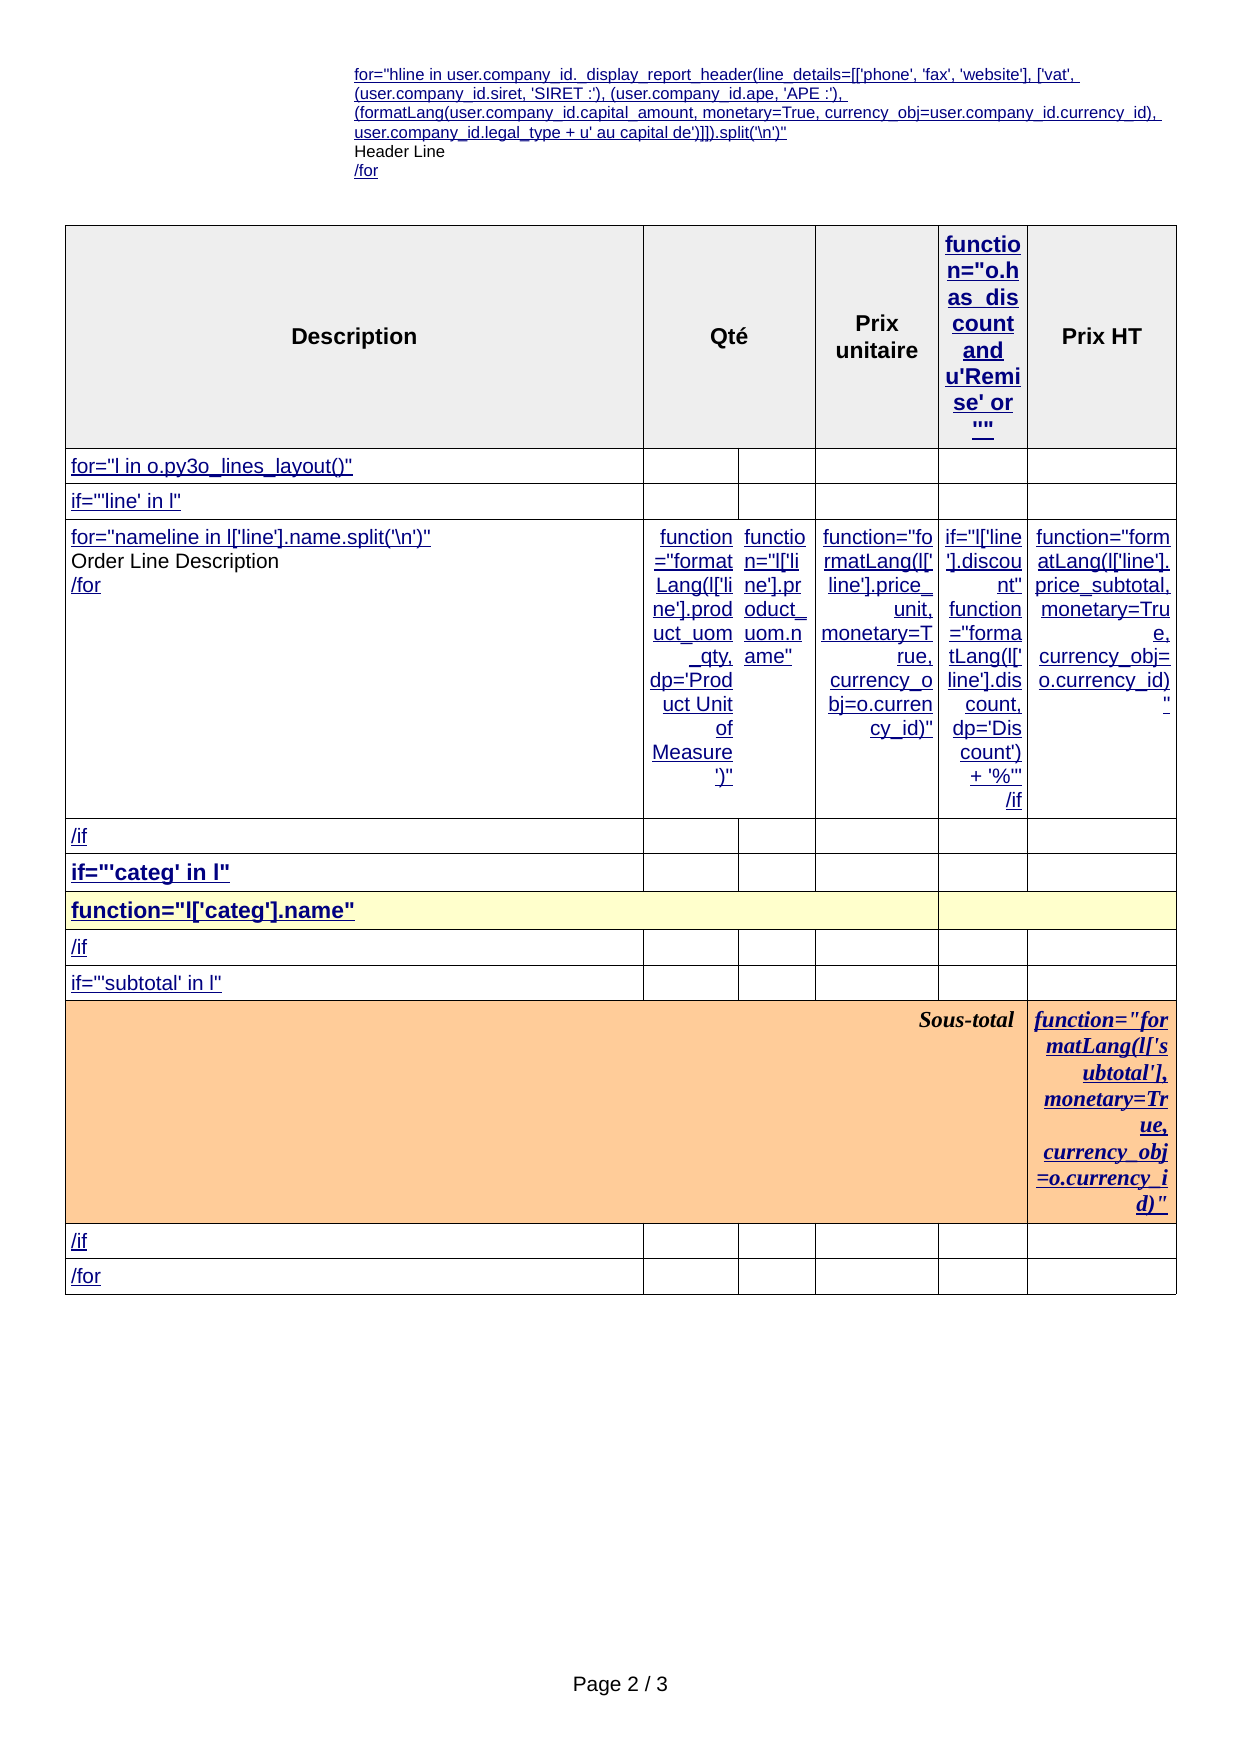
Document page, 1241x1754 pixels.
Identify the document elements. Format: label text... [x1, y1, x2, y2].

table_cell [1028, 1224, 1176, 1258]
table_cell [739, 484, 815, 519]
table_cell [816, 966, 938, 1000]
table_cell if="'subtotal' in l" [66, 966, 643, 1000]
table_cell [644, 966, 738, 1000]
table_cell [939, 484, 1027, 519]
table_cell [939, 930, 1027, 965]
table_cell if="l['line'].discount" function="formatLang(l['line'].discount, dp='Discount') + '%'" /if [939, 520, 1027, 818]
table_cell [644, 854, 738, 891]
table_cell /if [66, 1224, 643, 1258]
table_cell if="'categ' in l" [66, 854, 643, 891]
table_cell [1028, 819, 1176, 853]
table_cell [739, 1259, 815, 1294]
table_cell function="l['line'].product_uom.name" [739, 520, 815, 818]
table_cell [1028, 930, 1176, 965]
table_cell if="'line' in l" [66, 484, 643, 519]
table_cell /if [66, 930, 643, 965]
table_cell function="formatLang(l['line'].price_unit, monetary=True, currency_obj=o.currency_id)" [816, 520, 938, 818]
table_cell [939, 854, 1027, 891]
table_cell [644, 1259, 738, 1294]
table_cell [939, 892, 1176, 929]
table_cell [939, 1259, 1027, 1294]
table_cell function="formatLang(l['subtotal'], monetary=True, currency_obj=o.currency_id)" [1028, 1001, 1176, 1223]
table_cell Sous-total [66, 1001, 1027, 1223]
table_cell [739, 930, 815, 965]
table_cell [644, 1224, 738, 1258]
table_cell [1028, 1259, 1176, 1294]
table_cell [816, 1259, 938, 1294]
table_cell [1028, 484, 1176, 519]
table_cell [939, 819, 1027, 853]
table_cell [816, 1224, 938, 1258]
table_cell [739, 819, 815, 853]
table_cell [644, 484, 738, 519]
table_cell [939, 1224, 1027, 1258]
table_header Description [66, 226, 643, 448]
table_header Qté [644, 226, 815, 448]
table_header Prix HT [1028, 226, 1176, 448]
table_cell /if [66, 819, 643, 853]
table_cell for="l in o.py3o_lines_layout()" [66, 449, 643, 483]
table_cell /for [66, 1259, 643, 1294]
table_cell [739, 966, 815, 1000]
table_cell [939, 966, 1027, 1000]
table_cell [739, 854, 815, 891]
table_cell [644, 930, 738, 965]
table_cell [644, 819, 738, 853]
table_cell [816, 449, 938, 483]
table_cell function="formatLang(l['line'].product_uom_qty, dp='Product Unit of Measure')" [644, 520, 738, 818]
table_cell [1028, 966, 1176, 1000]
table_cell [816, 930, 938, 965]
table_cell [939, 449, 1027, 483]
table_cell [739, 449, 815, 483]
table_header function="o.has_discount and u'Remise' or ''" [939, 226, 1027, 448]
table_cell function="formatLang(l['line'].price_subtotal, monetary=True, currency_obj=o.currency_id)" [1028, 520, 1176, 818]
table_cell [816, 819, 938, 853]
table_cell [1028, 854, 1176, 891]
table_cell [816, 484, 938, 519]
table_cell [816, 854, 938, 891]
table_cell [644, 449, 738, 483]
table_cell function="l['categ'].name" [66, 892, 938, 929]
table_cell [739, 1224, 815, 1258]
table_cell [1028, 449, 1176, 483]
table_cell for="nameline in l['line'].name.split('\n')" Order Line Description /for [66, 520, 643, 818]
table_header Prix unitaire [816, 226, 938, 448]
